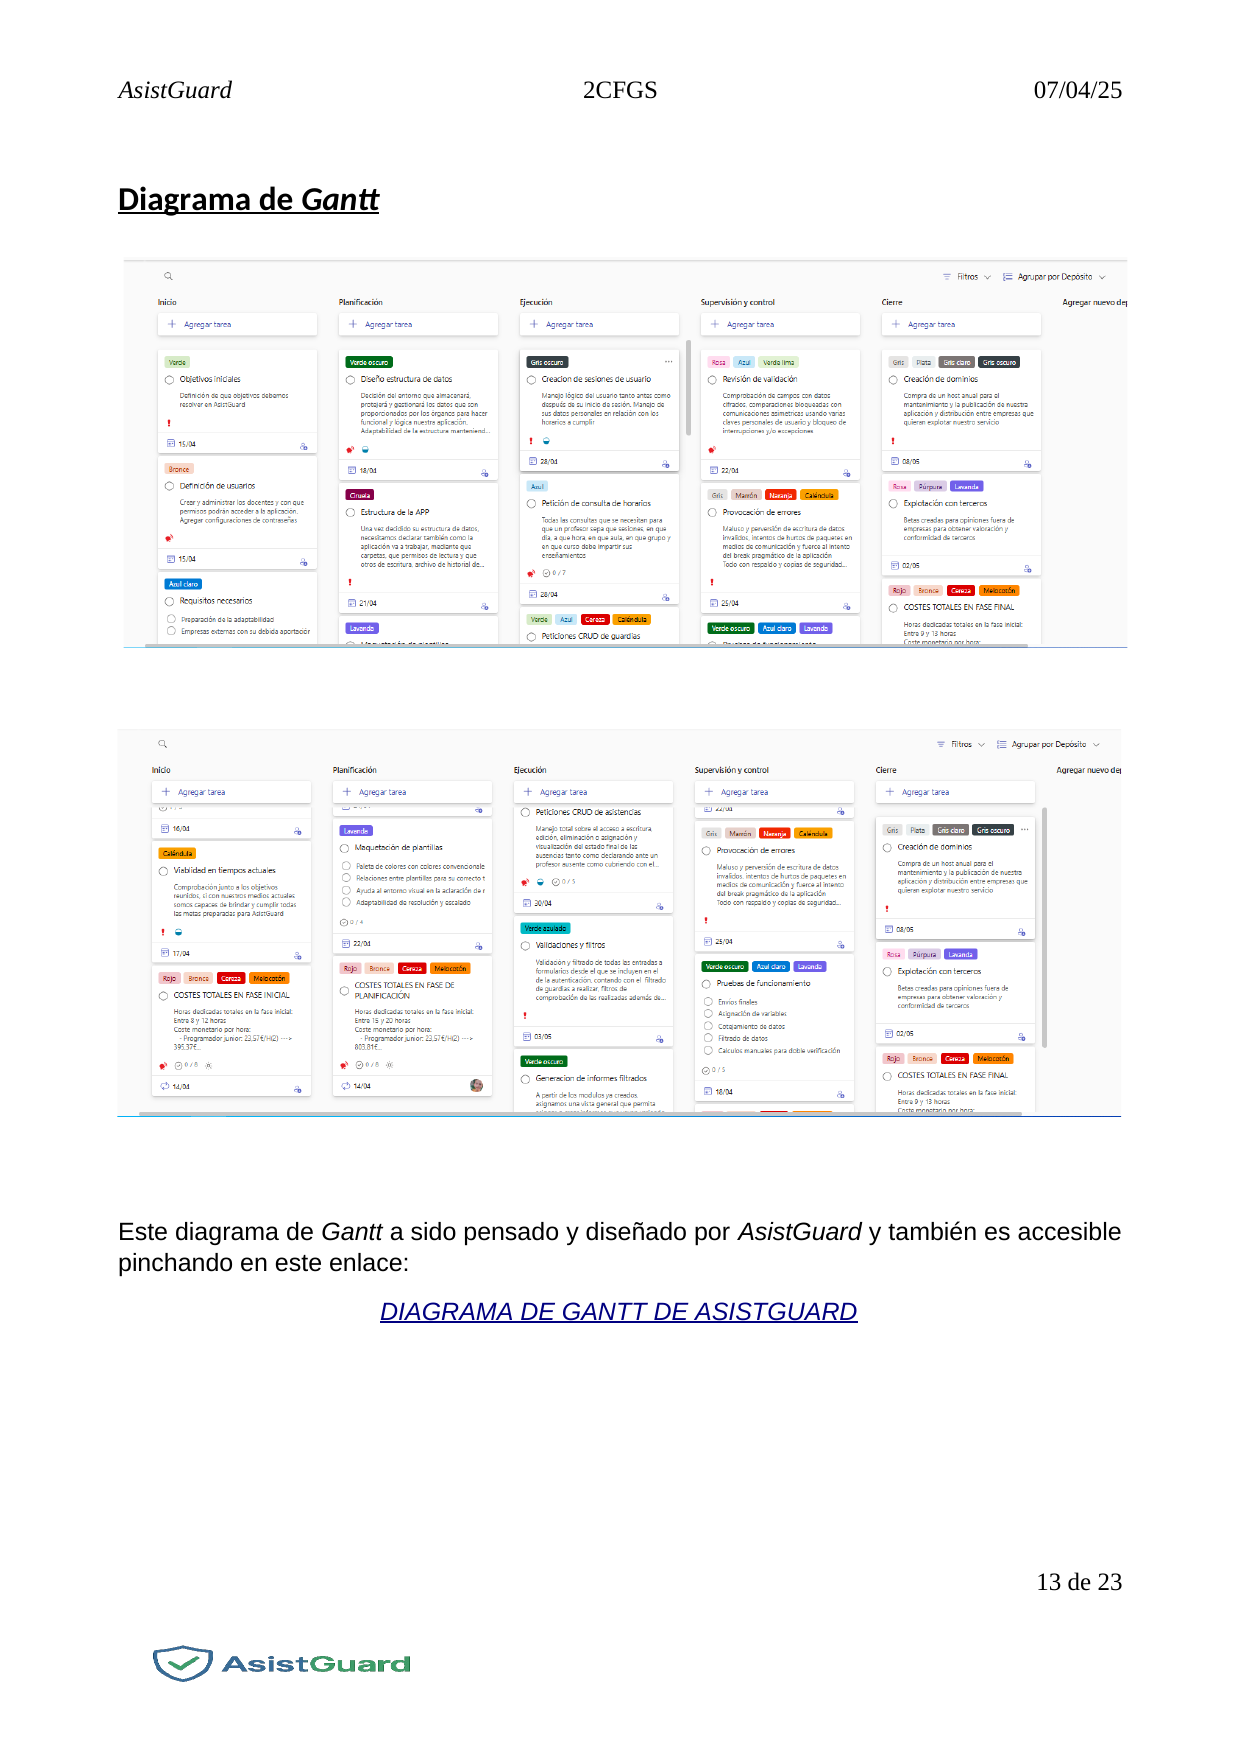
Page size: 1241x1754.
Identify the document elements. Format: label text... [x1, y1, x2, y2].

subtitle Diagrama de Gantt [118, 177, 1122, 218]
text Este diagrama de Gantt a sido pensado y diseñado por AsistGuard y también es accesible pinchando en este enlace: [118, 1217, 1122, 1277]
picture [118, 1578, 443, 1754]
picture [123, 257, 1128, 648]
picture [117, 729, 1122, 1117]
text DIAGRAMA DE GANTT DE ASISTGUARD [118, 1297, 1122, 1325]
